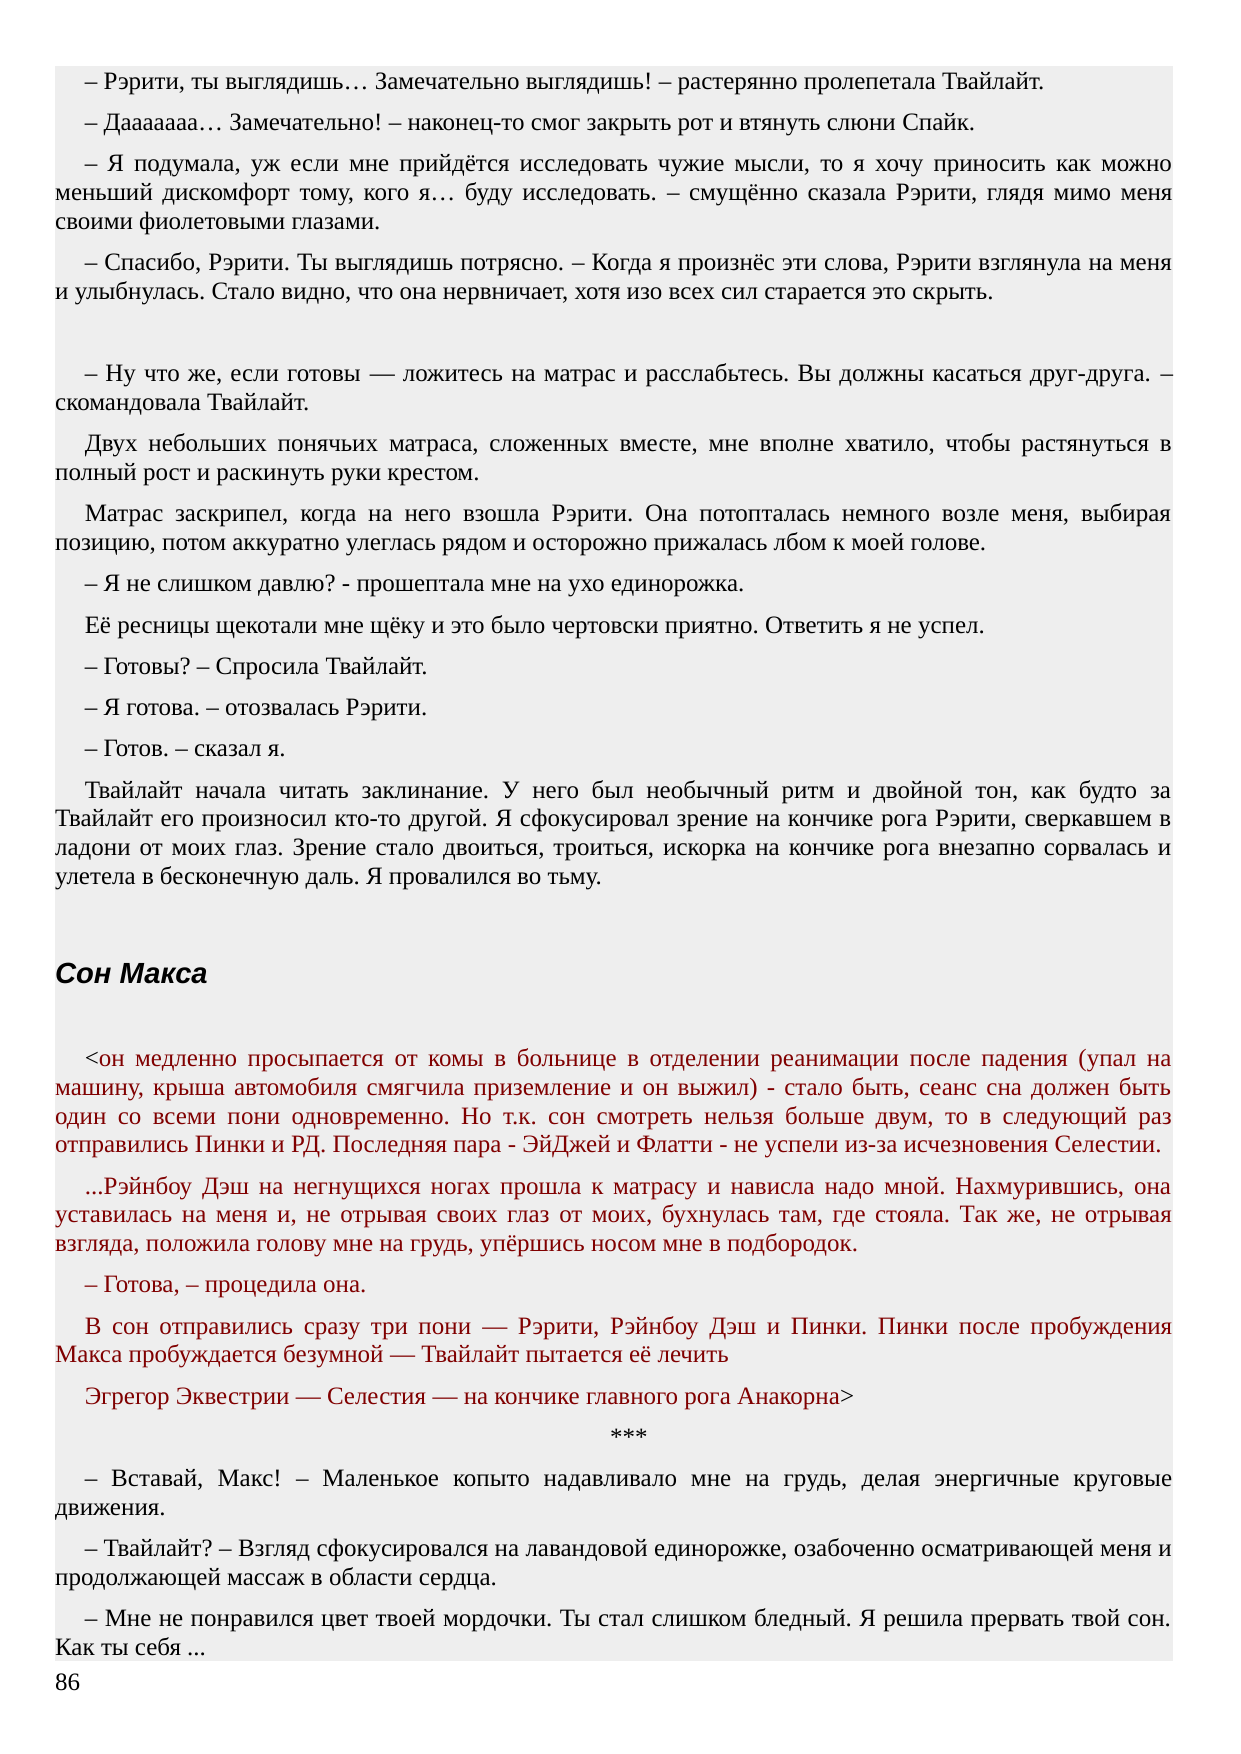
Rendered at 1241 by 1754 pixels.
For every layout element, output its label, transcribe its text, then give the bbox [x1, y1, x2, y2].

text Твайлайт начала читать заклинание. У него был необычный ритм и двойной тон, как будто за Твайлайт его произносил кто-то другой. Я сфокусировал зрение на кончике рога Рэрити, сверкавшем в ладони от моих глаз. Зрение стало двоиться, троиться, искорка на кончике рога внезапно сорвалась и улетела в бесконечную даль. Я провалился во тьму. [55, 775, 1173, 890]
text – Дааааааа… Замечательно! – наконец-то смог закрыть рот и втянуть слюни Спайк. [55, 107, 1173, 136]
text – Я не слишком давлю? - прошептала мне на ухо единорожка. [55, 568, 1173, 597]
text – Спасибо, Рэрити. Ты выглядишь потрясно. – Когда я произнёс эти слова, Рэрити взглянула на меня и улыбнулась. Стало видно, что она нервничает, хотя изо всех сил старается это скрыть. [55, 247, 1173, 305]
text – Рэрити, ты выглядишь… Замечательно выглядишь! – растерянно пролепетала Твайлайт. [55, 66, 1173, 95]
text Эгрегор Эквестрии — Селестия — на кончике главного рога Анакорна> [55, 1381, 1173, 1409]
text – Мне не понравился цвет твоей мордочки. Ты стал слишком бледный. Я решила прервать твой сон. Как ты себя ... [55, 1603, 1173, 1661]
text – Я подумала, уж если мне прийдётся исследовать чужие мысли, то я хочу приносить как можно меньший дискомфорт тому, кого я… буду исследовать. – смущённо сказала Рэрити, глядя мимо меня своими фиолетовыми глазами. [55, 148, 1173, 235]
text Её ресницы щекотали мне щёку и это было чертовски приятно. Ответить я не успел. [55, 610, 1173, 638]
text Двух небольших понячьих матраса, сложенных вместе, мне вполне хватило, чтобы растянуться в полный рост и раскинуть руки крестом. [55, 428, 1173, 486]
text – Готовы? – Спросила Твайлайт. [55, 651, 1173, 680]
text – Я готова. – отозвалась Рэрити. [55, 692, 1173, 721]
text ...Рэйнбоу Дэш на негнущихся ногах прошла к матрасу и нависла надо мной. Нахмурившись, она уставилась на меня и, не отрывая своих глаз от моих, бухнулась там, где стояла. Так же, не отрывая взгляда, положила голову мне на грудь, упёршись носом мне в подбородок. [55, 1171, 1173, 1257]
text – Готов. – сказал я. [55, 733, 1173, 762]
text – Готова, – процедила она. [55, 1269, 1173, 1298]
text Матрас заскрипел, когда на него взошла Рэрити. Она потопталась немного возле меня, выбирая позицию, потом аккуратно улеглась рядом и осторожно прижалась лбом к моей голове. [55, 498, 1173, 556]
text – Вставай, Макс! – Маленькое копыто надавливало мне на грудь, делая энергичные круговые движения. [55, 1463, 1173, 1521]
subtitle Сон Макса [55, 956, 1173, 989]
text – Ну что же, если готовы — ложитесь на матрас и расслабьтесь. Вы должны касаться друг-друга. – скомандовала Твайлайт. [55, 358, 1173, 416]
text *** [55, 1422, 1173, 1451]
text – Твайлайт? – Взгляд сфокусировался на лавандовой единорожке, озабоченно осматривающей меня и продолжающей массаж в области сердца. [55, 1533, 1173, 1591]
text <он медленно просыпается от комы в больнице в отделении реанимации после падения (упал на машину, крыша автомобиля смягчила приземление и он выжил) - стало быть, сеанс сна должен быть один со всеми пони одновременно. Но т.к. сон смотреть нельзя больше двум, то в следующий раз отправились Пинки и РД. Последняя пара - ЭйДжей и Флатти - не успели из-за исчезновения Селестии. [55, 1043, 1173, 1158]
text В сон отправились сразу три пони — Рэрити, Рэйнбоу Дэш и Пинки. Пинки после пробуждения Макса пробуждается безумной — Твайлайт пытается её лечить [55, 1311, 1173, 1368]
